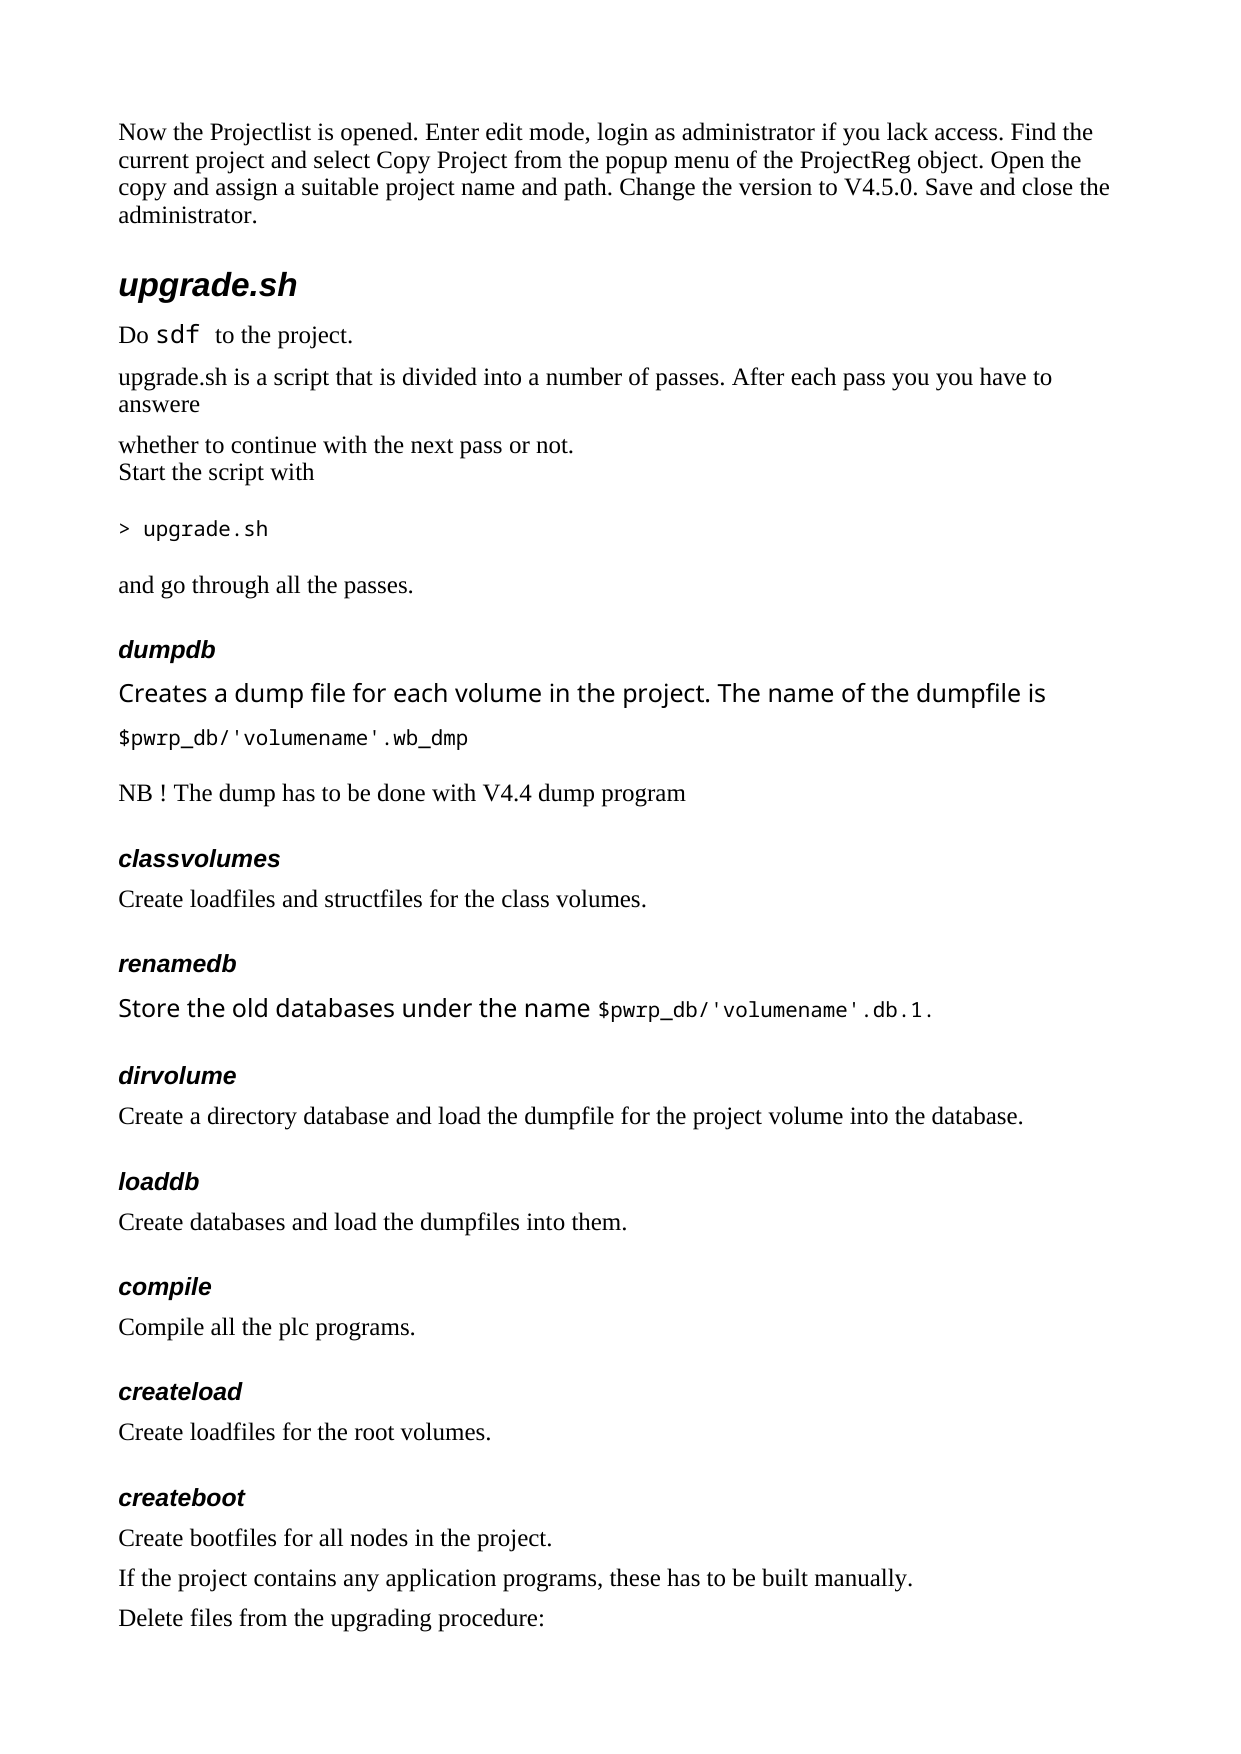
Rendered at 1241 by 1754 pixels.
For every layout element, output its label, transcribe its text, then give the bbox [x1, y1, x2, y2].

text upgrade.sh is a script that is divided into a number of passes. After each pass you you have to answere [118, 363, 1122, 418]
text Create loadfiles and structfiles for the class volumes. [118, 885, 1122, 913]
text Creates a dump file for each volume in the project. The name of the dumpfile is [118, 676, 1122, 710]
text Do sdf to the project. [118, 316, 1122, 350]
text Create a directory database and load the dumpfile for the project volume into the database. [118, 1102, 1122, 1130]
subtitle dirvolume [118, 1062, 1122, 1090]
text Create databases and load the dumpfiles into them. [118, 1208, 1122, 1235]
text Now the Projectlist is opened. Enter edit mode, login as administrator if you lack access. Find the current project and select Copy Project from the popup menu of the ProjectReg object. Open the copy and assign a suitable project name and path. Change the version to V4.5.0. Save and close the administrator. [118, 118, 1122, 229]
text whether to continue with the next pass or not. [118, 431, 1122, 458]
subtitle dumpdb [118, 636, 1122, 664]
subtitle classvolumes [118, 845, 1122, 872]
text Create loadfiles for the root volumes. [118, 1418, 1122, 1446]
text $pwrp_db/'volumename'.wb_dmp [118, 723, 1122, 751]
text Store the old databases under the name $pwrp_db/'volumename'.db.1. [118, 990, 1122, 1024]
subtitle upgrade.sh [118, 266, 1122, 304]
subtitle createload [118, 1378, 1122, 1406]
text > upgrade.sh [118, 514, 1122, 542]
subtitle renamedb [118, 950, 1122, 978]
text If the project contains any application programs, these has to be built manually. [118, 1564, 1122, 1592]
text and go through all the passes. [118, 571, 1122, 598]
subtitle loaddb [118, 1167, 1122, 1195]
text Start the script with [118, 458, 1122, 486]
subtitle compile [118, 1273, 1122, 1301]
text NB ! The dump has to be done with V4.4 dump program [118, 779, 1122, 807]
text Delete files from the upgrading procedure: [118, 1604, 1122, 1632]
subtitle createboot [118, 1484, 1122, 1511]
text Compile all the plc programs. [118, 1313, 1122, 1341]
text Create bootfiles for all nodes in the project. [118, 1524, 1122, 1552]
